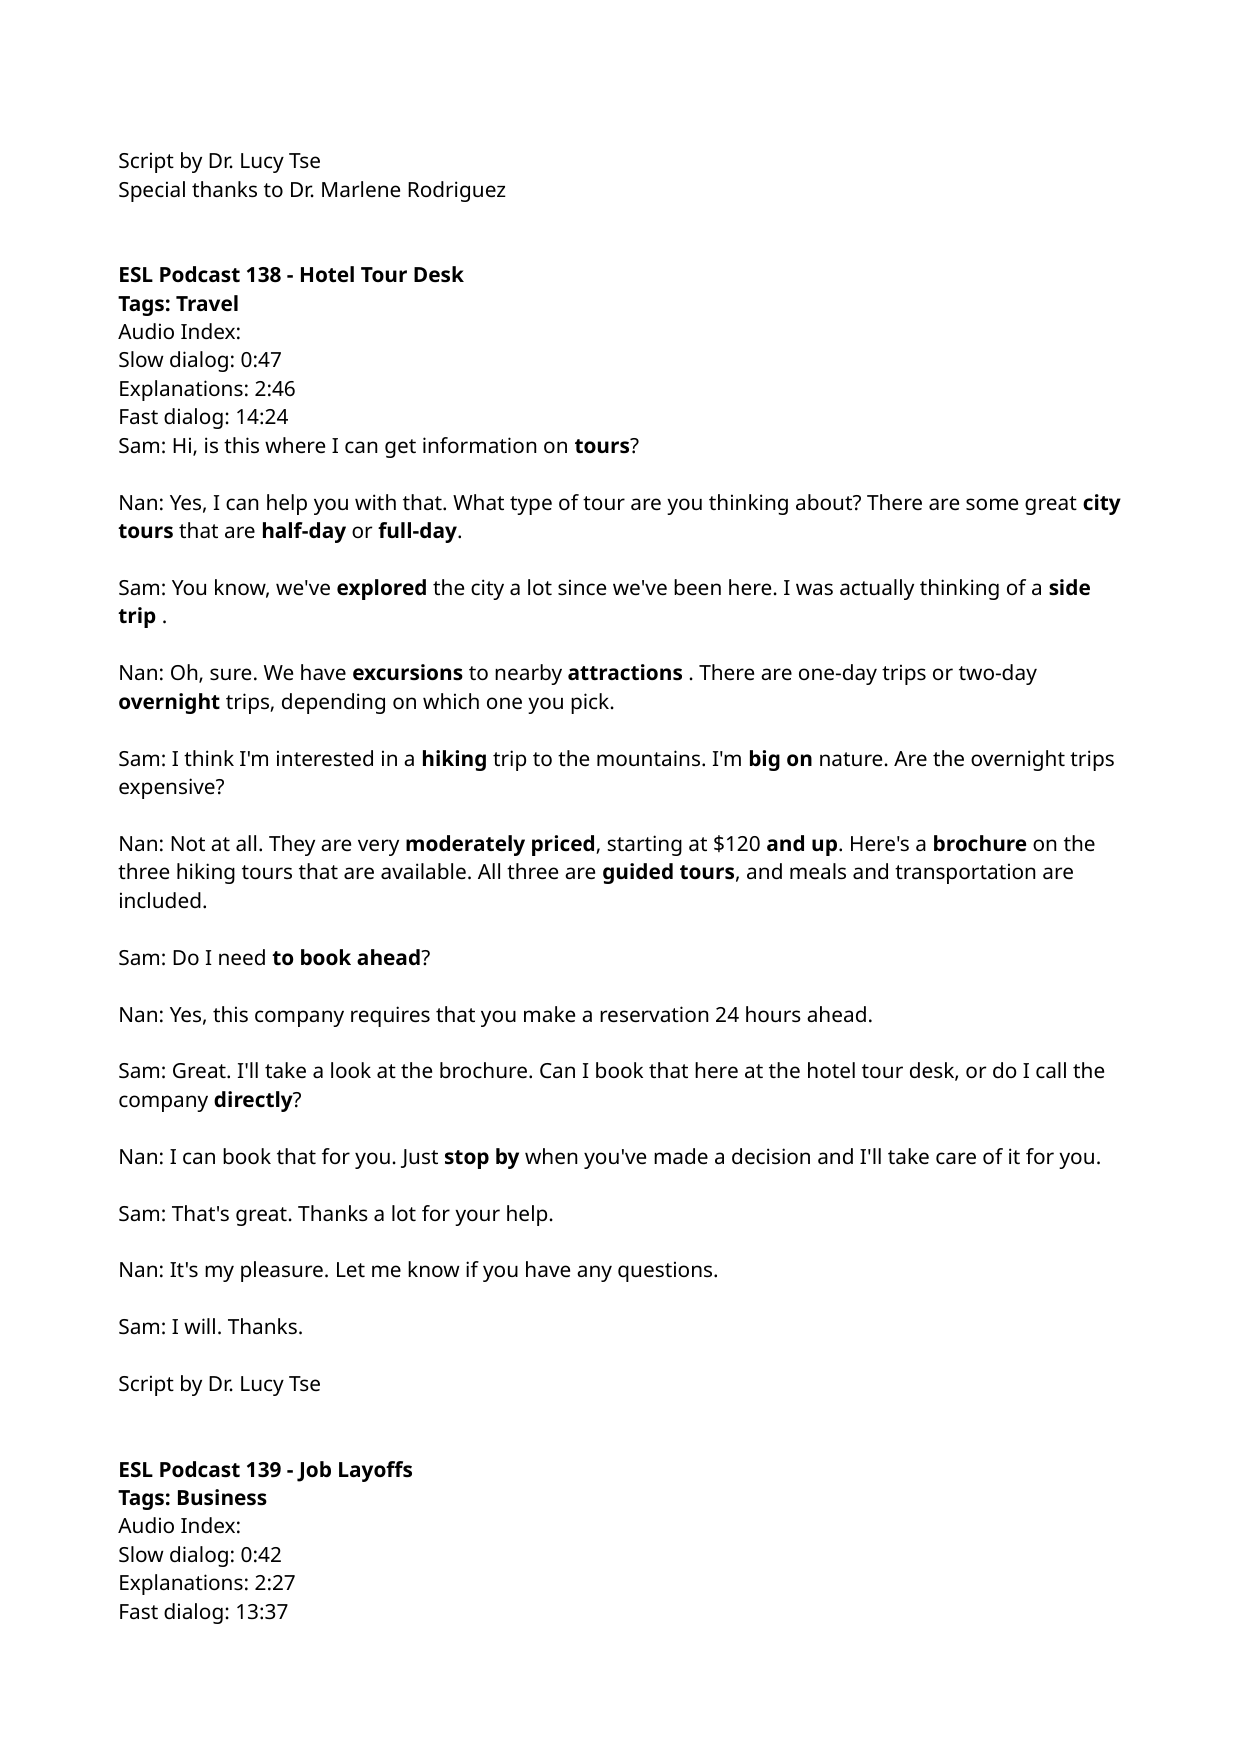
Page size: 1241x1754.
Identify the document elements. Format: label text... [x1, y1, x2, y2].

table_header Sam: Hi, is this where I can get information on tours? Nan: Yes, I can help you with that. What type of tour are you thinking about? There are some great city tours that are half-day or full-day. Sam: You know, we've explored the city a lot since we've been here. I was actually thinking of a side trip . Nan: Oh, sure. We have excursions to nearby attractions . There are one-day trips or two-day overnight trips, depending on which one you pick. Sam: I think I'm interested in a hiking trip to the mountains. I'm big on nature. Are the overnight trips expensive? Nan: Not at all. They are very moderately priced, starting at $120 and up. Here's a brochure on the three hiking tours that are available. All three are guided tours, and meals and transportation are included. Sam: Do I need to book ahead? Nan: Yes, this company requires that you make a reservation 24 hours ahead. Sam: Great. I'll take a look at the brochure. Can I book that here at the hotel tour desk, or do I call the company directly? Nan: I can book that for you. Just stop by when you've made a decision and I'll take care of it for you. Sam: That's great. Thanks a lot for your help. Nan: It's my pleasure. Let me know if you have any questions. Sam: I will. Thanks. Script by Dr. Lucy Tse [118, 431, 1122, 1398]
table_header Script by Dr. Lucy Tse Special thanks to Dr. Marlene Rodriguez [118, 118, 1122, 203]
table_header Audio Index: Slow dialog: 0:42 Explanations: 2:27 Fast dialog: 13:37 [118, 1512, 1122, 1625]
table_header Audio Index: Slow dialog: 0:47 Explanations: 2:46 Fast dialog: 14:24 [118, 317, 1122, 431]
text ESL Podcast 138 - Hotel Tour Desk Tags: Travel [118, 260, 1122, 317]
text ESL Podcast 139 - Job Layoffs Tags: Business [118, 1455, 1122, 1512]
